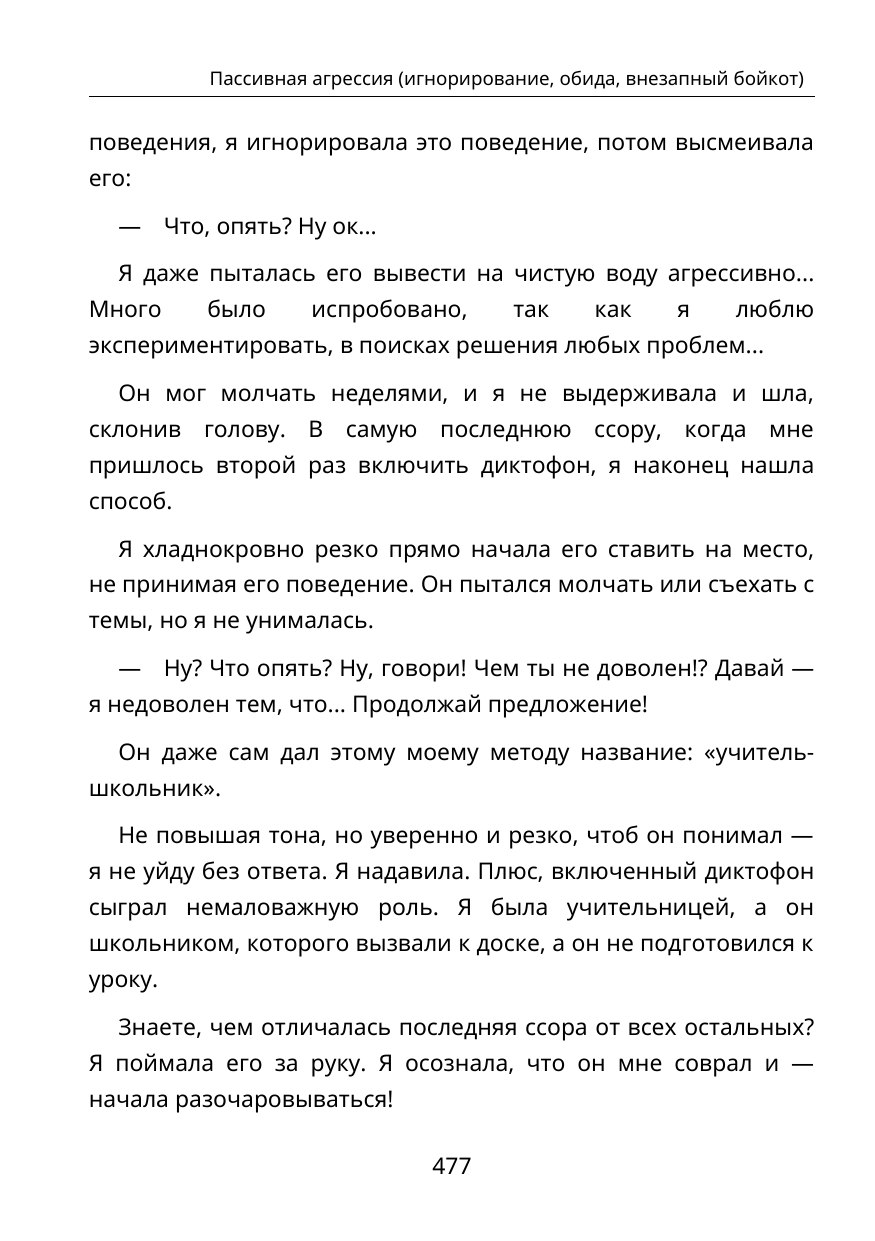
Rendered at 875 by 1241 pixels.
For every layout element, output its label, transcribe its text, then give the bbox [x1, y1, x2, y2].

text поведения, я игнорировала это поведение, потом высмеивала его: [88, 126, 815, 193]
text Я хладнокровно резко прямо начала его ставить на место, не принимая его поведение. Он пытался молчать или съехать с темы, но я не унималась. [88, 532, 815, 636]
text Он даже сам дал этому моему методу название: «учитель-школьник». [88, 736, 815, 803]
text Не повышая тона, но уверенно и резко, чтоб он понимал — я не уйду без ответа. Я надавила. Плюс, включенный диктофон сыграл немаловажную роль. Я была учительницей, а он школьником, которого вызвали к доске, а он не подготовился к уроку. [88, 819, 815, 994]
text Он мог молчать неделями, и я не выдерживала и шла, склонив голову. В самую последнюю ссору, когда мне пришлось второй раз включить диктофон, я наконец нашла способ. [88, 377, 815, 516]
text Я даже пыталась его вывести на чистую воду агрессивно... Много было испробовано, так как я люблю экспериментировать, в поисках решения любых проблем... [88, 257, 815, 361]
text Знаете, чем отличалась последняя ссора от всех остальных? Я поймала его за руку. Я осознала, что он мне соврал и — начала разочаровываться! [88, 1011, 815, 1114]
list Что, опять? Ну ок... [88, 210, 815, 241]
list Ну? Что опять? Ну, говори! Чем ты не доволен!? Давай — я недоволен тем, что... Продолжай предложение! [88, 652, 815, 719]
